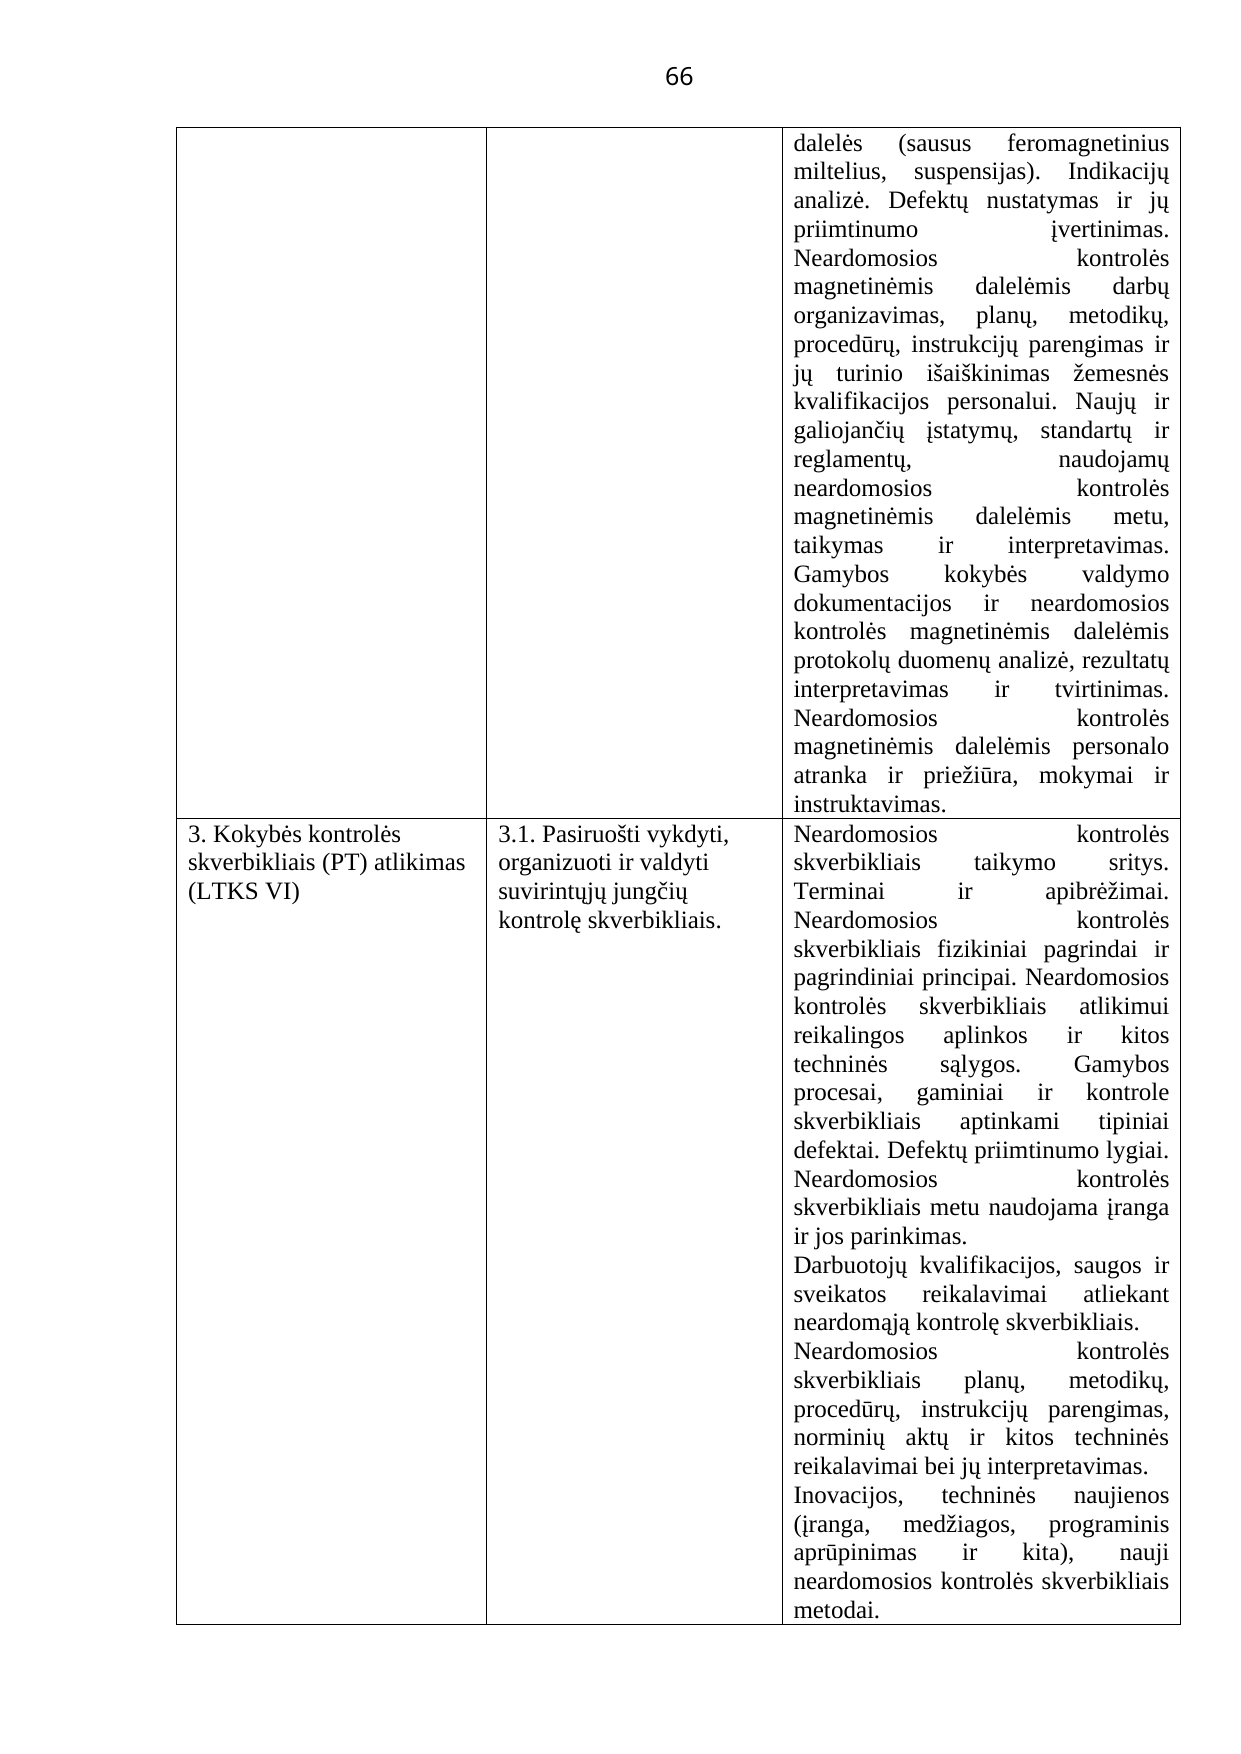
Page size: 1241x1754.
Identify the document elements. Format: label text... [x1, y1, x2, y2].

table_cell dalelės (sausus feromagnetinius miltelius, suspensijas). Indikacijų analizė. Defektų nustatymas ir jų priimtinumo įvertinimas. Neardomosios kontrolės magnetinėmis dalelėmis darbų organizavimas, planų, metodikų, procedūrų, instrukcijų parengimas ir jų turinio išaiškinimas žemesnės kvalifikacijos personalui. Naujų ir galiojančių įstatymų, standartų ir reglamentų, naudojamų neardomosios kontrolės magnetinėmis dalelėmis metu, taikymas ir interpretavimas. Gamybos kokybės valdymo dokumentacijos ir neardomosios kontrolės magnetinėmis dalelėmis protokolų duomenų analizė, rezultatų interpretavimas ir tvirtinimas. Neardomosios kontrolės magnetinėmis dalelėmis personalo atranka ir priežiūra, mokymai ir instruktavimas. [783, 128, 1180, 818]
table_cell [177, 128, 486, 818]
table_cell 3. Kokybės kontrolės skverbikliais (PT) atlikimas (LTKS VI) [177, 819, 486, 1624]
table_cell 3.1. Pasiruošti vykdyti, organizuoti ir valdyti suvirintųjų jungčių kontrolę skverbikliais. [487, 819, 782, 1624]
table_cell Neardomosios kontrolės skverbikliais taikymo sritys. Terminai ir apibrėžimai. Neardomosios kontrolės skverbikliais fizikiniai pagrindai ir pagrindiniai principai. Neardomosios kontrolės skverbikliais atlikimui reikalingos aplinkos ir kitos techninės sąlygos. Gamybos procesai, gaminiai ir kontrole skverbikliais aptinkami tipiniai defektai. Defektų priimtinumo lygiai. Neardomosios kontrolės skverbikliais metu naudojama įranga ir jos parinkimas. Darbuotojų kvalifikacijos, saugos ir sveikatos reikalavimai atliekant neardomąją kontrolę skverbikliais. Neardomosios kontrolės skverbikliais planų, metodikų, procedūrų, instrukcijų parengimas, norminių aktų ir kitos techninės reikalavimai bei jų interpretavimas. Inovacijos, techninės naujienos (įranga, medžiagos, programinis aprūpinimas ir kita), nauji neardomosios kontrolės skverbikliais metodai. [783, 819, 1180, 1624]
table_cell [487, 128, 782, 818]
